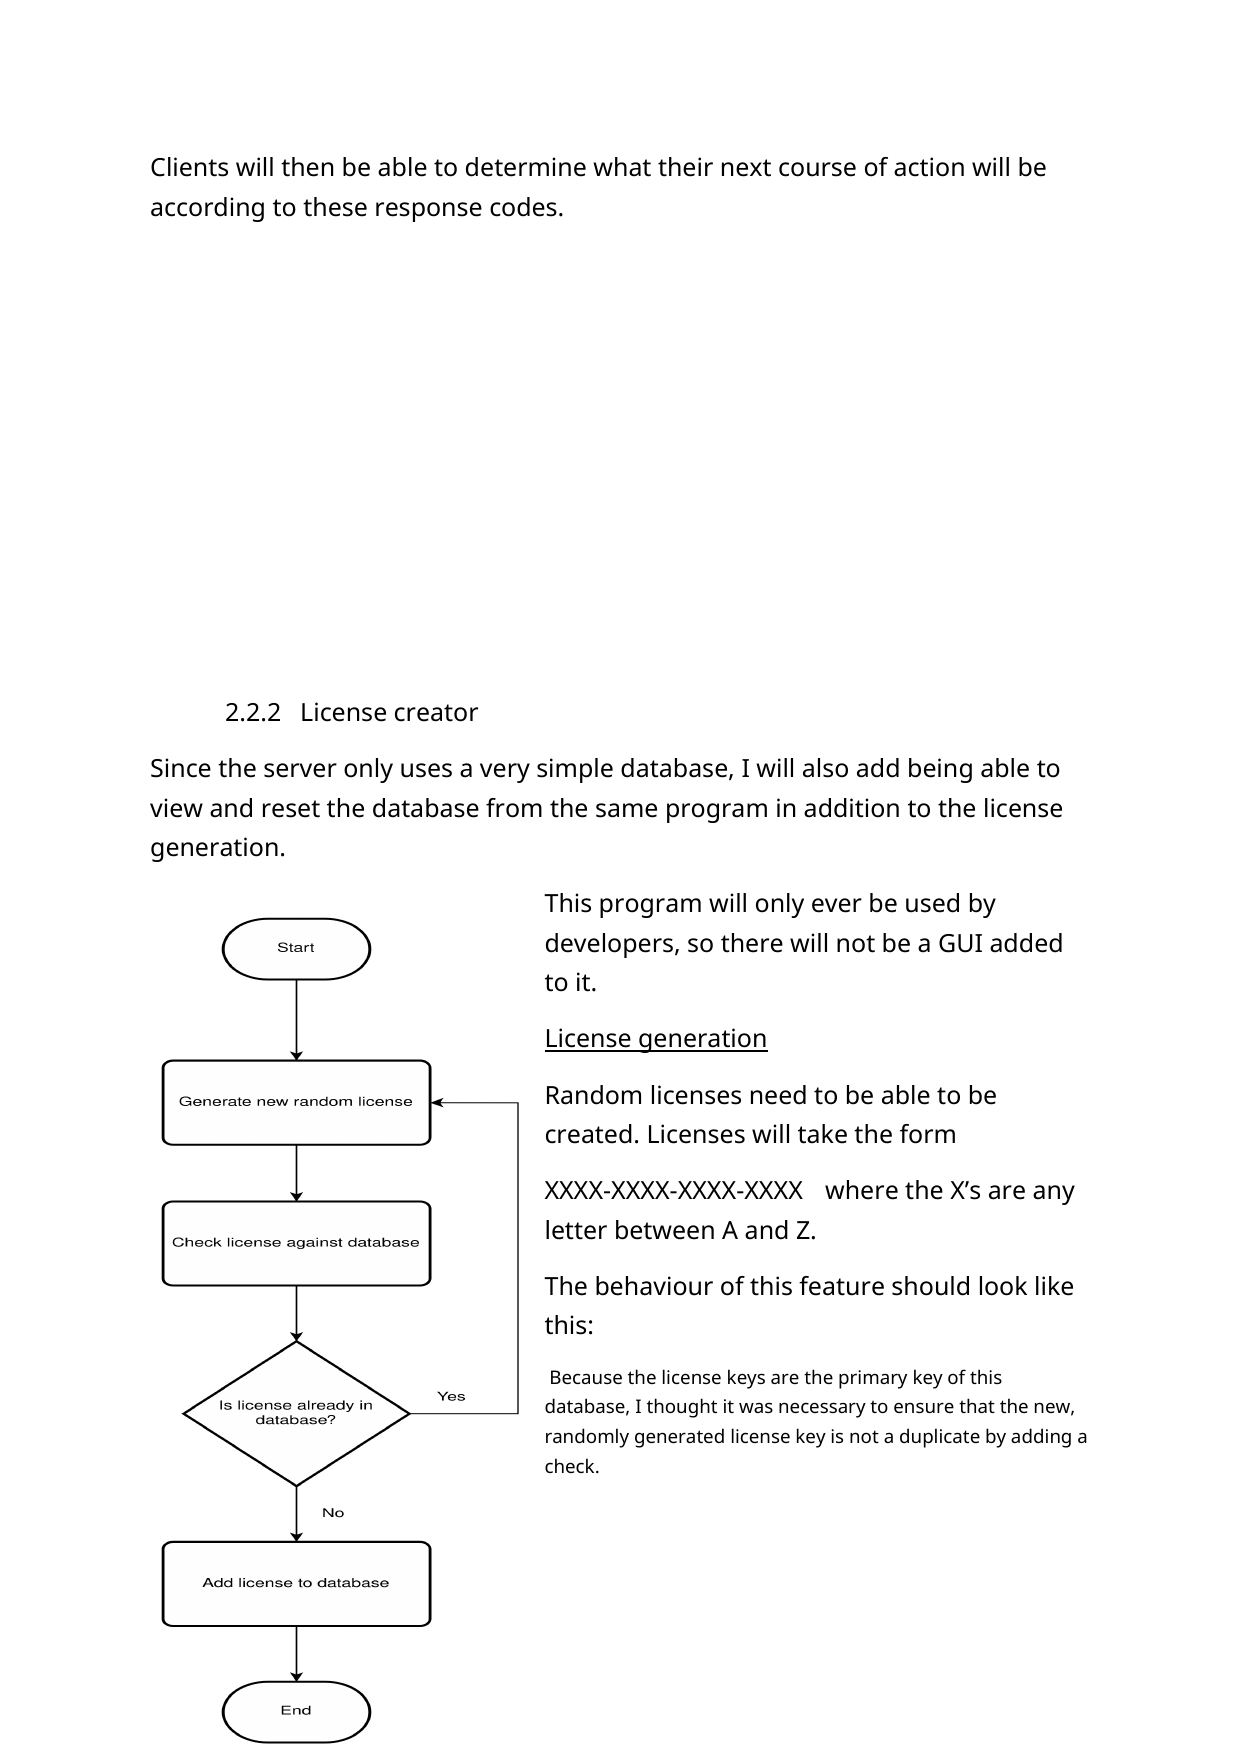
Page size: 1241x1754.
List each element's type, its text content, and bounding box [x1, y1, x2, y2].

text Clients will then be able to determine what their next course of action will be according to these response codes. [150, 150, 1090, 223]
picture [146, 908, 545, 1754]
text Random licenses need to be able to be created. Licenses will take the form [545, 1077, 1090, 1151]
text This program will only ever be used by developers, so there will not be a GUI added to it. [150, 886, 1090, 999]
text Because the license keys are the primary key of this database, I thought it was necessary to ensure that the new, randomly generated license key is not a duplicate by adding a check. [545, 1364, 1090, 1478]
text XXXX-XXXX-XXXX-XXXX where the X’s are any letter between A and Z. [545, 1173, 1090, 1246]
text 2.2.2 License creator [150, 695, 1090, 729]
text Since the server only uses a very simple database, I will also add being able to view and reset the database from the same program in addition to the license generation. [150, 751, 1090, 864]
text License generation [545, 1021, 1090, 1055]
text The behaviour of this feature should look like this: [545, 1268, 1090, 1342]
